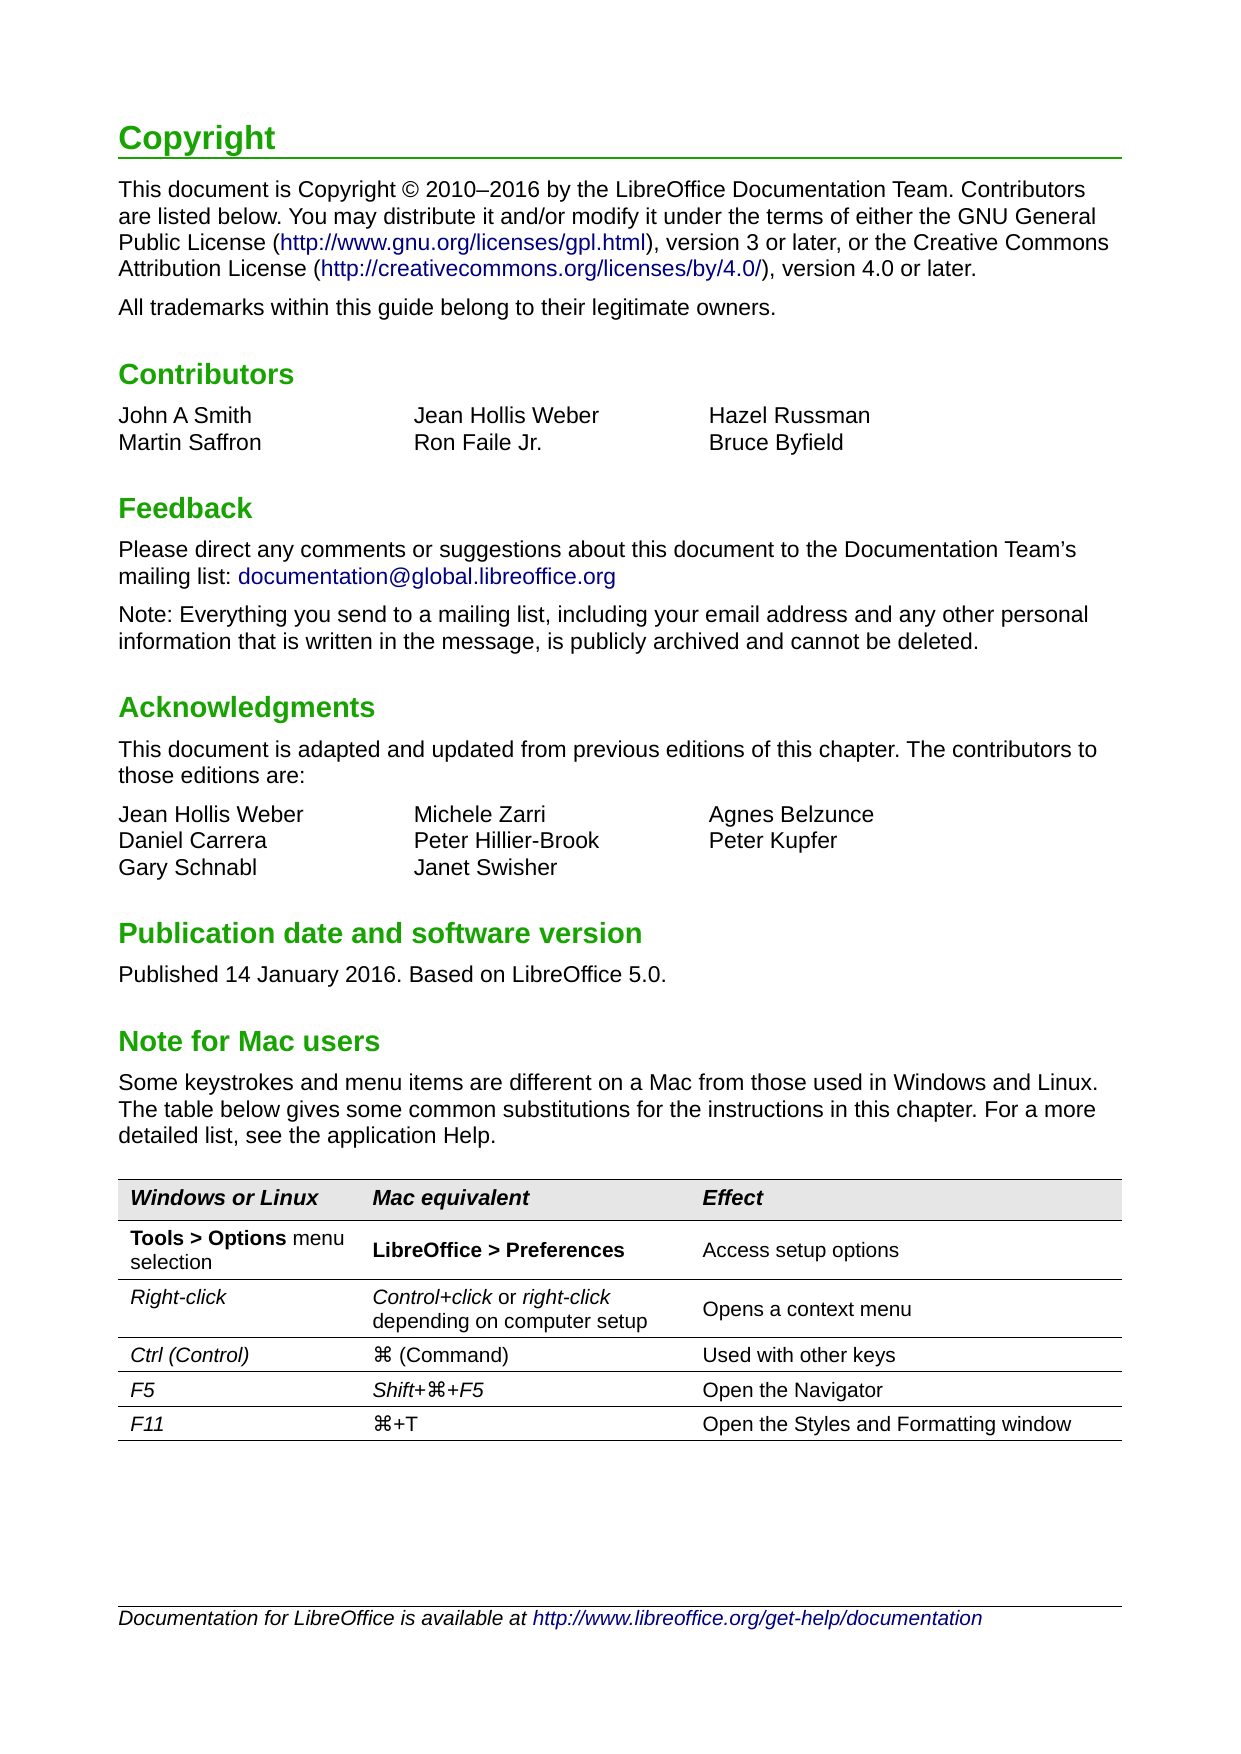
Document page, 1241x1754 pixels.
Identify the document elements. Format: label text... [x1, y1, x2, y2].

table_cell Right-click [118, 1280, 360, 1337]
table_cell ⌘+T [360, 1407, 690, 1440]
subtitle Copyright [118, 118, 1122, 157]
table_cell Open the Styles and Formatting window [690, 1407, 1122, 1440]
table_cell F5 [118, 1372, 360, 1406]
subtitle Acknowledgments [118, 690, 1122, 724]
table_cell Ctrl (Control) [118, 1338, 360, 1371]
text John A Smith Jean Hollis Weber Hazel Russman Martin Saffron Ron Faile Jr. Bruce Byfield [118, 402, 1122, 455]
text All trademarks within this guide belong to their legitimate owners. [118, 294, 1122, 321]
text Note: Everything you send to a mailing list, including your email address and any other personal information that is written in the message, is publicly archived and cannot be deleted. [118, 601, 1122, 654]
subtitle Feedback [118, 491, 1122, 524]
table_cell ⌘ (Command) [360, 1338, 690, 1371]
table_header Mac equivalent [360, 1180, 690, 1220]
subtitle Note for Mac users [118, 1024, 1122, 1057]
table_header Effect [690, 1180, 1122, 1220]
table_cell Tools > Options menu selection [118, 1221, 360, 1278]
text Some keystrokes and menu items are different on a Mac from those used in Windows and Linux. The table below gives some common substitutions for the instructions in this chapter. For a more detailed list, see the application Help. [118, 1069, 1122, 1148]
table_cell Shift+⌘+F5 [360, 1372, 690, 1406]
text Please direct any comments or suggestions about this document to the Documentation Team’s mailing list: documentation@global.libreoffice.org [118, 536, 1122, 589]
table_cell Open the Navigator [690, 1372, 1122, 1406]
text Jean Hollis Weber Michele Zarri Agnes Belzunce Daniel Carrera Peter Hillier-Brook Peter Kupfer Gary Schnabl Janet Swisher [118, 801, 1122, 880]
table_cell Access setup options [690, 1221, 1122, 1278]
table_cell LibreOffice > Preferences [360, 1221, 690, 1278]
text This document is Copyright © 2010–2016 by the LibreOffice Documentation Team. Contributors are listed below. You may distribute it and/or modify it under the terms of either the GNU General Public License (http://www.gnu.org/licenses/gpl.html), version 3 or later, or the Creative Commons Attribution License (http://creativecommons.org/licenses/by/4.0/), version 4.0 or later. [118, 176, 1122, 282]
table_cell Control+click or right-click depending on computer setup [360, 1280, 690, 1337]
table_cell F11 [118, 1407, 360, 1440]
subtitle Publication date and software version [118, 916, 1122, 949]
table_cell Used with other keys [690, 1338, 1122, 1371]
text This document is adapted and updated from previous editions of this chapter. The contributors to those editions are: [118, 736, 1122, 788]
text Published 14 January 2016. Based on LibreOffice 5.0. [118, 961, 1122, 988]
table_header Windows or Linux [118, 1180, 360, 1220]
subtitle Contributors [118, 357, 1122, 390]
table_cell Opens a context menu [690, 1280, 1122, 1337]
